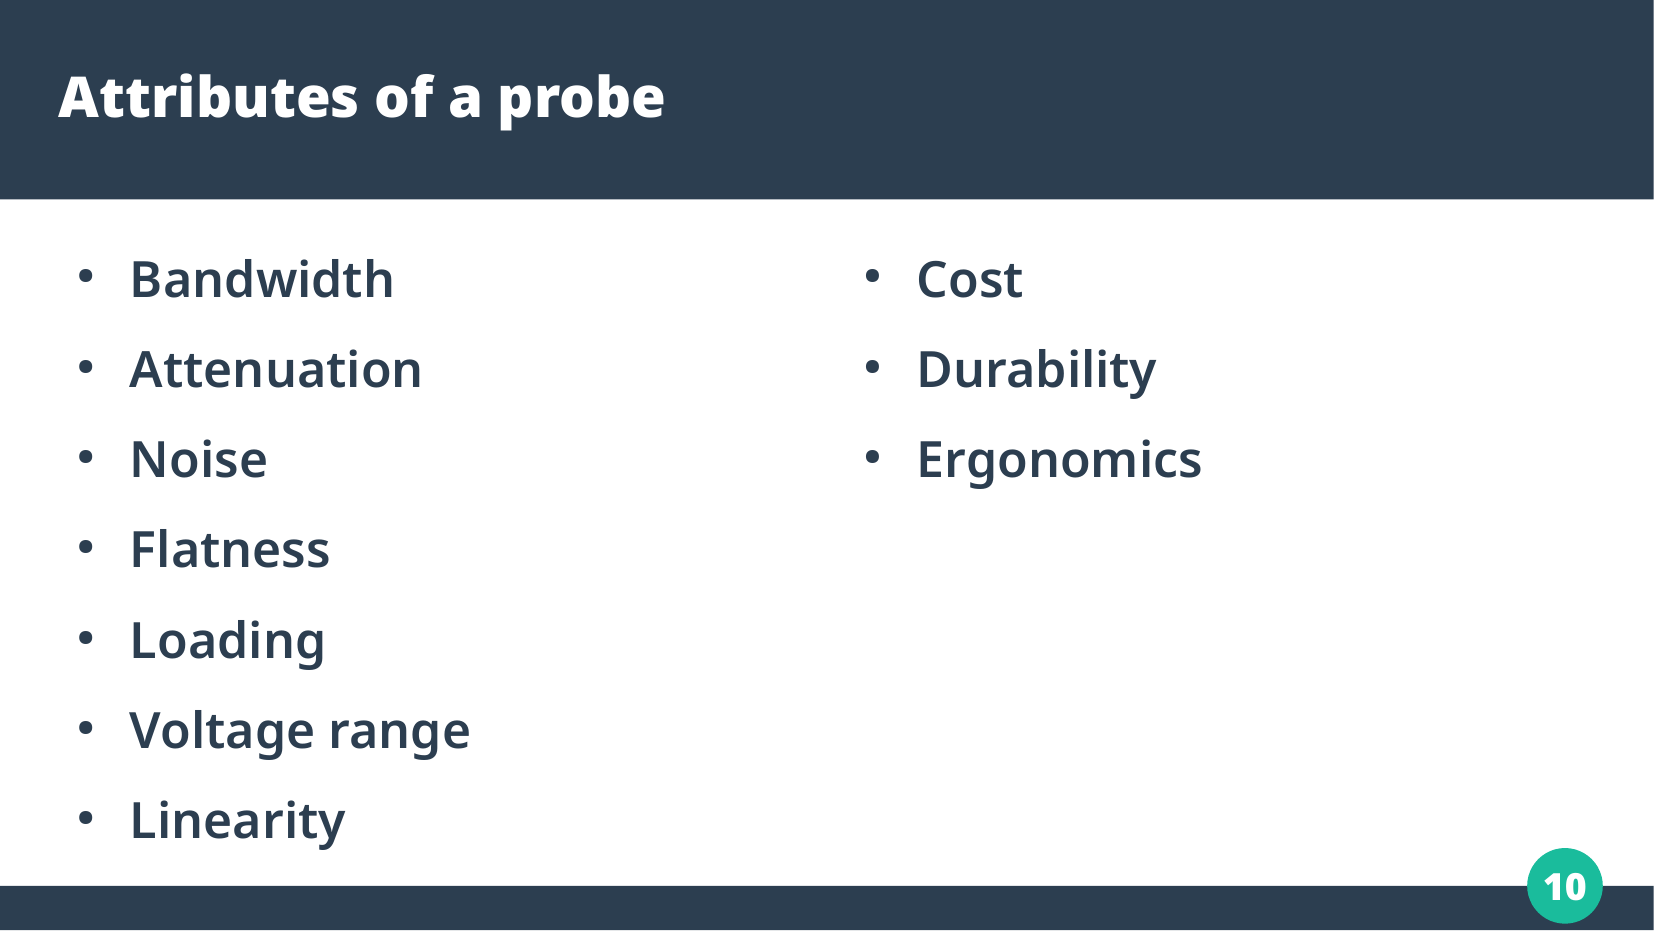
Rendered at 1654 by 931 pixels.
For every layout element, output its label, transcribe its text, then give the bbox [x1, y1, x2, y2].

list Bandwidth Attenuation Noise Flatness Loading Voltage range Linearity [59, 243, 809, 864]
list Cost Durability Ergonomics [845, 243, 1596, 864]
title Attributes of a probe [59, 37, 1595, 155]
